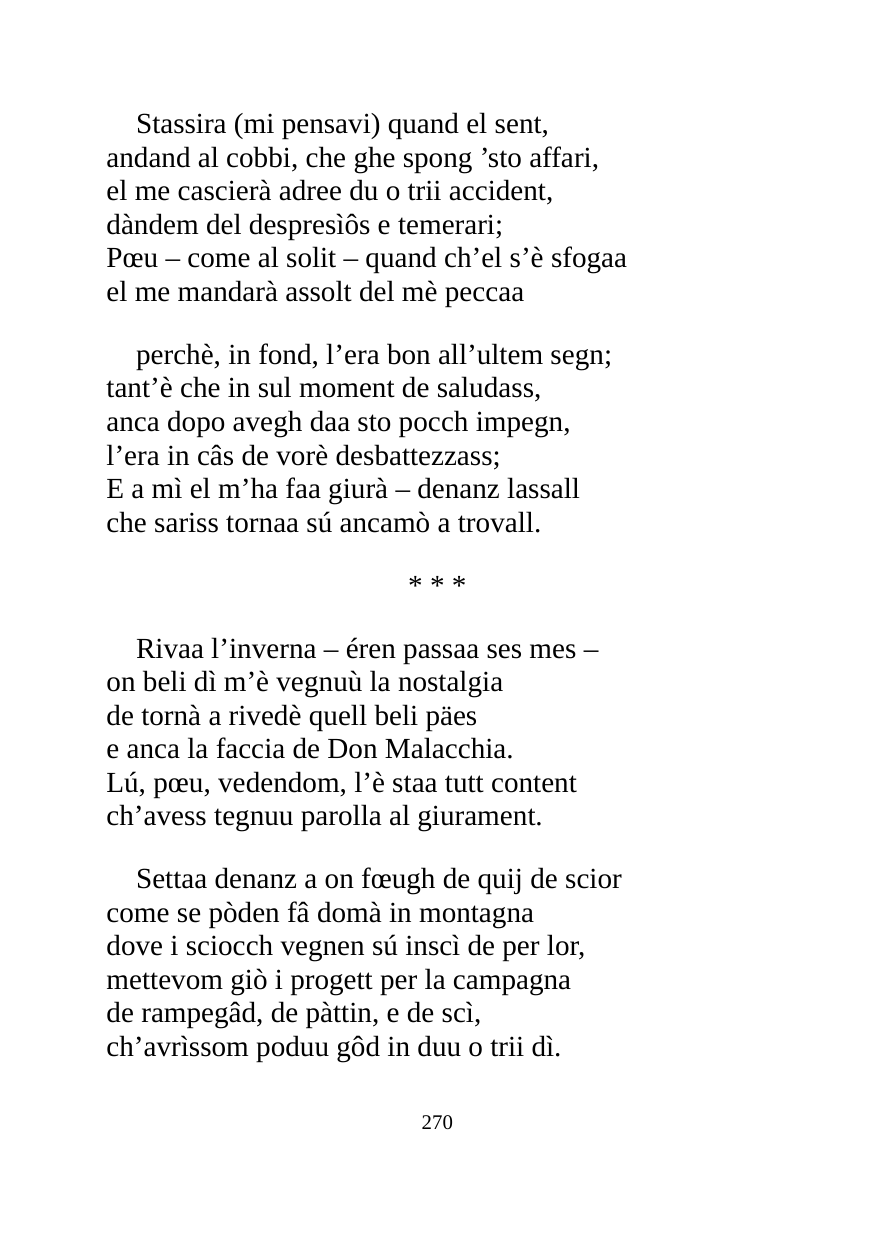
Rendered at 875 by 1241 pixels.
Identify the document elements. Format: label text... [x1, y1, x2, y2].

text * * * [106, 568, 768, 601]
text Stassira (mi pensavi) quand el sent, andand al cobbi, che ghe spong ’sto affari, el me cascierà adree du o trii accident, dàndem del despresìôs e temerari; Pœu – come al solit – quand ch’el s’è sfogaa el me mandarà assolt del mè peccaa [106, 106, 768, 307]
text Rivaa l’inverna – éren passaa ses mes – on beli dì m’è vegnuù la nostalgia de tornà a rivedè quell beli päes e anca la faccia de Don Malacchia. Lú, pœu, vedendom, l’è staa tutt content ch’avess tegnuu parolla al giurament. [106, 631, 768, 832]
text Settaa denanz a on fœugh de quij de scior come se pòden fâ domà in montagna dove i sciocch vegnen sú inscì de per lor, mettevom giò i progett per la campagna de rampegâd, de pàttin, e de scì, ch’avrìssom poduu gôd in duu o trii dì. [106, 861, 768, 1063]
text perchè, in fond, l’era bon all’ultem segn; tant’è che in sul moment de saludass, anca dopo avegh daa sto pocch impegn, l’era in câs de vorè desbattezzass; E a mì el m’ha faa giurà – denanz lassall che sariss tornaa sú ancamò a trovall. [106, 337, 768, 538]
